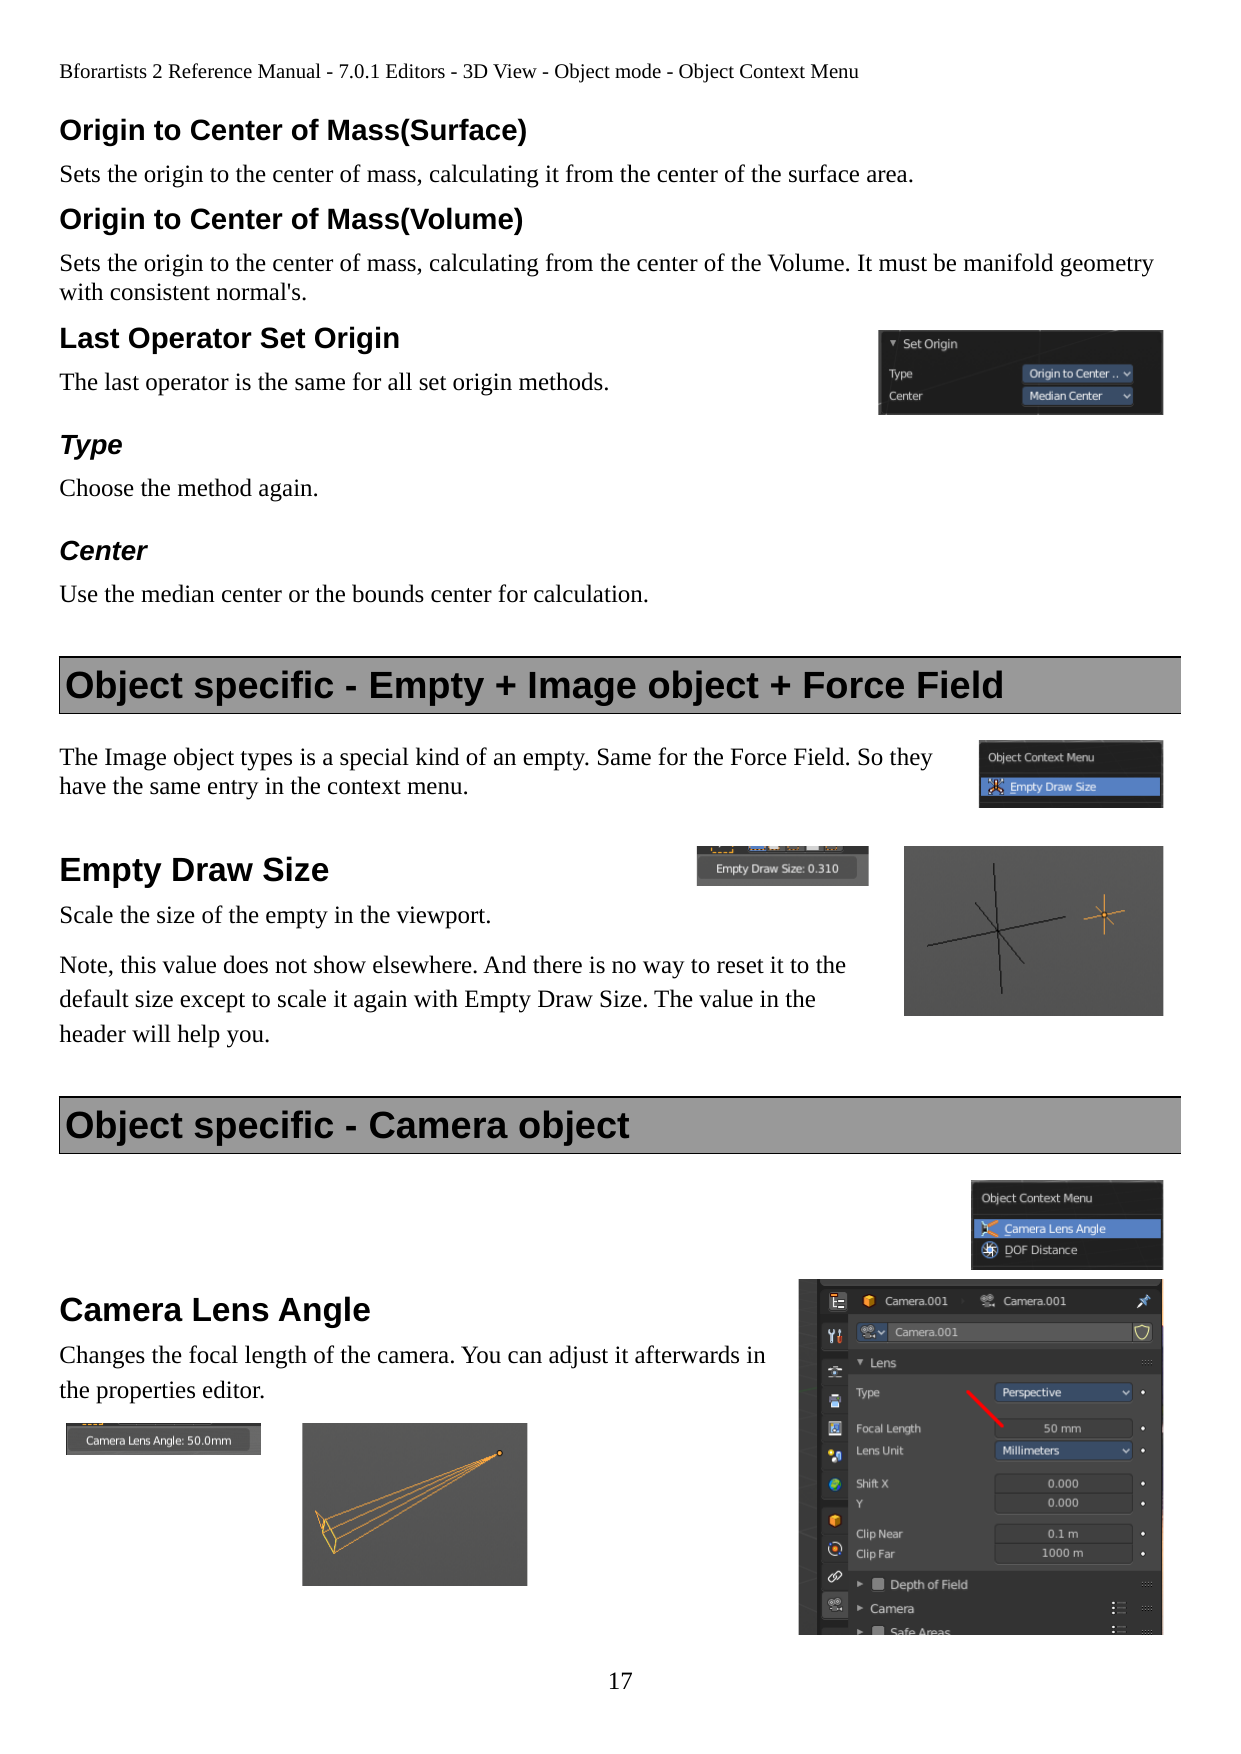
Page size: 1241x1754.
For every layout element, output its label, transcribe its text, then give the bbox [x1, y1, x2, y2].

text Note, this value does not show elsewhere. And there is no way to reset it to the default size except to scale it again with Empty Draw Size. The value in the header will help you. [59, 950, 1181, 1047]
picture [66, 1423, 261, 1455]
table_header Object specific - Empty + Image object + Force Field [60, 658, 1181, 713]
text Choose the method again. [59, 473, 1181, 501]
subtitle [1164, 849, 1181, 888]
subtitle Center [59, 534, 1181, 566]
text Sets the origin to the center of mass, calculating from the center of the Volume. It must be manifold geometry with consistent normal's. [59, 248, 1181, 306]
table_header Object specific - Camera object [60, 1098, 1181, 1153]
picture [971, 1180, 1164, 1270]
picture [798, 1279, 1164, 1635]
subtitle Last Operator Set Origin [59, 321, 1181, 354]
text Use the median center or the bounds center for calculation. [59, 579, 1181, 607]
text Sets the origin to the center of mass, calculating it from the center of the surface area. [59, 159, 1181, 188]
subtitle Origin to Center of Mass(Volume) [59, 202, 1181, 236]
text The last operator is the same for all set origin methods. [59, 367, 878, 396]
subtitle Camera Lens Angle [59, 1289, 798, 1328]
picture [878, 330, 1164, 415]
subtitle Empty Draw Size [59, 849, 904, 888]
subtitle Origin to Center of Mass(Surface) [59, 113, 1181, 146]
subtitle Type [59, 428, 1181, 460]
picture [302, 1423, 528, 1586]
picture [904, 846, 1164, 1016]
text Changes the focal length of the camera. You can adjust it afterwards in the properties editor. [59, 1341, 798, 1404]
picture [978, 740, 1164, 808]
subtitle [1164, 1289, 1181, 1328]
text Scale the size of the empty in the viewport. [59, 901, 904, 929]
picture [696, 846, 869, 886]
text The Image object types is a special kind of an empty. Same for the Force Field. So they have the same entry in the context menu. [59, 742, 978, 800]
